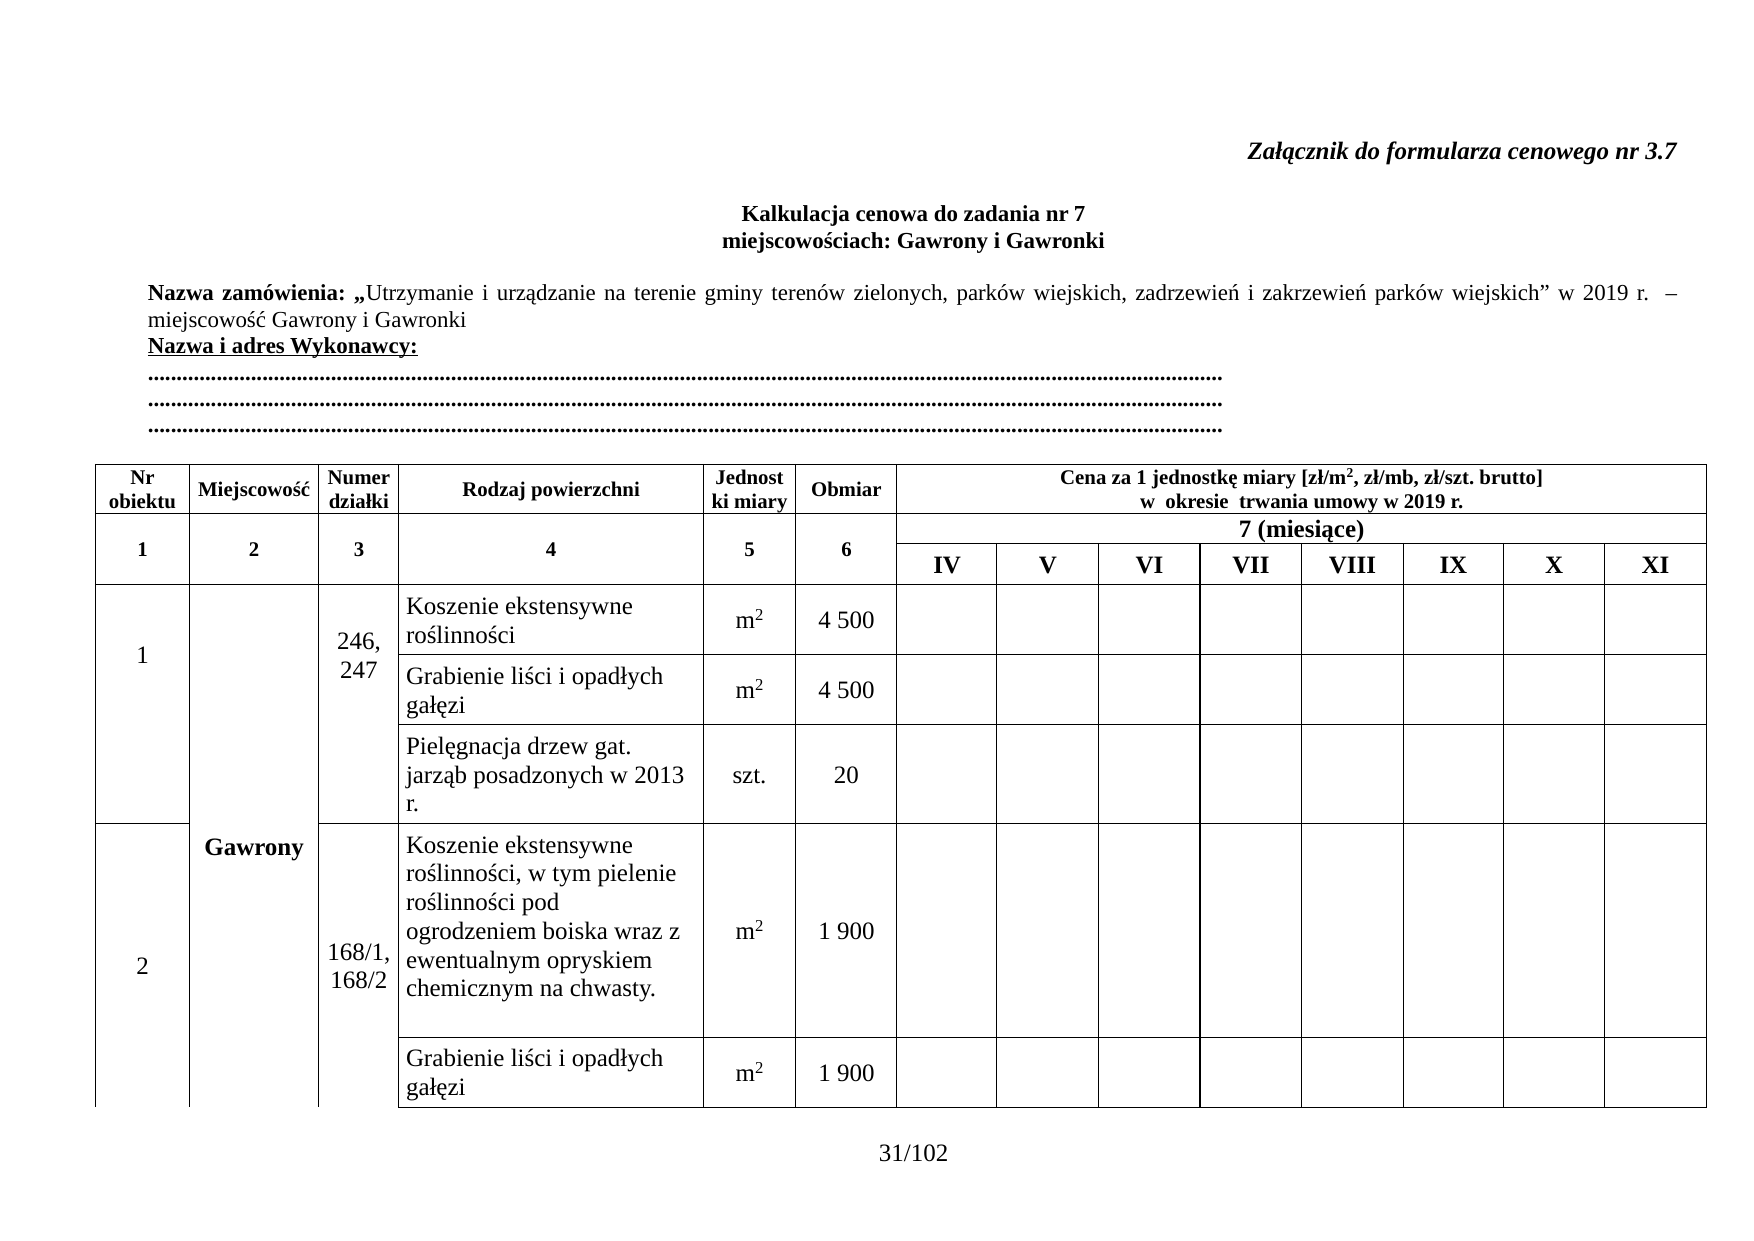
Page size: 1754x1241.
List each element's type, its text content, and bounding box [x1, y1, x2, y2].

table_header Nr obiektu [96, 465, 189, 513]
table_cell 1 [96, 514, 189, 584]
table_cell [1099, 585, 1199, 654]
table_cell V [997, 544, 1098, 584]
table_cell [997, 824, 1098, 1037]
table_cell VI [1099, 544, 1199, 584]
text ............................................................................................................................................................................................ [148, 358, 1679, 385]
table_cell [1099, 1038, 1199, 1107]
table_cell 2 [190, 514, 318, 584]
table_cell szt. [704, 725, 795, 823]
table_cell [1605, 1038, 1706, 1107]
table_cell 1 900 [796, 824, 896, 1037]
table_cell IX [1404, 544, 1503, 584]
text ............................................................................................................................................................................................ [148, 411, 1679, 438]
table_cell [1504, 725, 1604, 823]
table_cell [997, 655, 1098, 724]
table_cell Koszenie ekstensywne roślinności [399, 585, 703, 654]
table_cell [997, 1038, 1098, 1107]
table_cell [997, 585, 1098, 654]
table_cell [897, 824, 996, 1037]
table_cell 1 [96, 585, 189, 724]
text Załącznik do formularza cenowego nr 3.7 [148, 132, 1679, 166]
table_header Rodzaj powierzchni [399, 465, 703, 513]
table_cell 4 500 [796, 585, 896, 654]
table_cell VII [1201, 544, 1301, 584]
table_cell [1504, 655, 1604, 724]
table_cell [897, 585, 996, 654]
table_cell [1605, 585, 1706, 654]
table_cell 1 900 [796, 1038, 896, 1107]
table_cell 246, 247 [319, 585, 398, 724]
table_cell [897, 655, 996, 724]
table_cell [1201, 655, 1301, 724]
table_cell 168/1, 168/2 [319, 824, 398, 1107]
table_cell XI [1605, 544, 1706, 584]
table_cell Grabienie liści i opadłych gałęzi [399, 655, 703, 724]
table_cell [1201, 824, 1301, 1037]
table_cell VIII [1302, 544, 1403, 584]
table_header Jednostki miary [704, 465, 795, 513]
table_cell m2 [704, 655, 795, 724]
text Nazwa zamówienia: „Utrzymanie i urządzanie na terenie gminy terenów zielonych, parków wiejskich, zadrzewień i zakrzewień parków wiejskich” w 2019 r. – miejscowość Gawrony i Gawronki [148, 279, 1679, 332]
table_cell [1404, 1038, 1503, 1107]
table_cell Koszenie ekstensywne roślinności, w tym pielenie roślinności pod ogrodzeniem boiska wraz z ewentualnym opryskiem chemicznym na chwasty. [399, 824, 703, 1037]
table_cell [1504, 824, 1604, 1037]
table_cell m2 [704, 585, 795, 654]
table_cell [1605, 725, 1706, 823]
table_cell m2 [704, 824, 795, 1037]
table_cell [1504, 585, 1604, 654]
table_cell [319, 724, 398, 823]
table_cell [1099, 824, 1199, 1037]
table_cell [1404, 824, 1503, 1037]
table_cell [1605, 655, 1706, 724]
table_cell 4 [399, 514, 703, 584]
table_cell Grabienie liści i opadłych gałęzi [399, 1038, 703, 1107]
table_cell 6 [796, 514, 896, 584]
table_cell IV [897, 544, 996, 584]
text ............................................................................................................................................................................................ [148, 385, 1679, 411]
table_cell [1302, 725, 1403, 823]
table_cell [1404, 585, 1503, 654]
table_cell [897, 1038, 996, 1107]
table_cell [1201, 1038, 1301, 1107]
table_cell [1201, 585, 1301, 654]
table_cell [96, 724, 189, 823]
table_cell [1302, 824, 1403, 1037]
table_cell [1504, 1038, 1604, 1107]
table_header Numer działki [319, 465, 398, 513]
table_cell [1404, 655, 1503, 724]
table_cell 20 [796, 725, 896, 823]
table_cell [997, 725, 1098, 823]
table_cell [897, 725, 996, 823]
text Nazwa i adres Wykonawcy: [148, 332, 1679, 358]
table_cell [1404, 725, 1503, 823]
table_cell Pielęgnacja drzew gat. jarząb posadzonych w 2013 r. [399, 725, 703, 823]
table_cell m2 [704, 1038, 795, 1107]
table_cell [1302, 655, 1403, 724]
table_cell [1605, 824, 1706, 1037]
table_cell [1201, 725, 1301, 823]
table_cell 2 [96, 824, 189, 1107]
table_header Cena za 1 jednostkę miary [zł/m2, zł/mb, zł/szt. brutto] w okresie trwania umowy w 2019 r. [897, 465, 1706, 513]
table_cell 3 [319, 514, 398, 584]
table_cell [1099, 655, 1199, 724]
text miejscowościach: Gawrony i Gawronki [148, 227, 1679, 253]
table_cell X [1504, 544, 1604, 584]
table_cell 4 500 [796, 655, 896, 724]
table_cell Gawrony [190, 585, 318, 1107]
table_cell [1302, 585, 1403, 654]
table_cell 5 [704, 514, 795, 584]
table_cell [1099, 725, 1199, 823]
table_header Miejscowość [190, 465, 318, 513]
table_cell [1302, 1038, 1403, 1107]
text Kalkulacja cenowa do zadania nr 7 [148, 200, 1679, 227]
table_header Obmiar [796, 465, 896, 513]
table_cell 7 (miesiące) [897, 514, 1706, 543]
